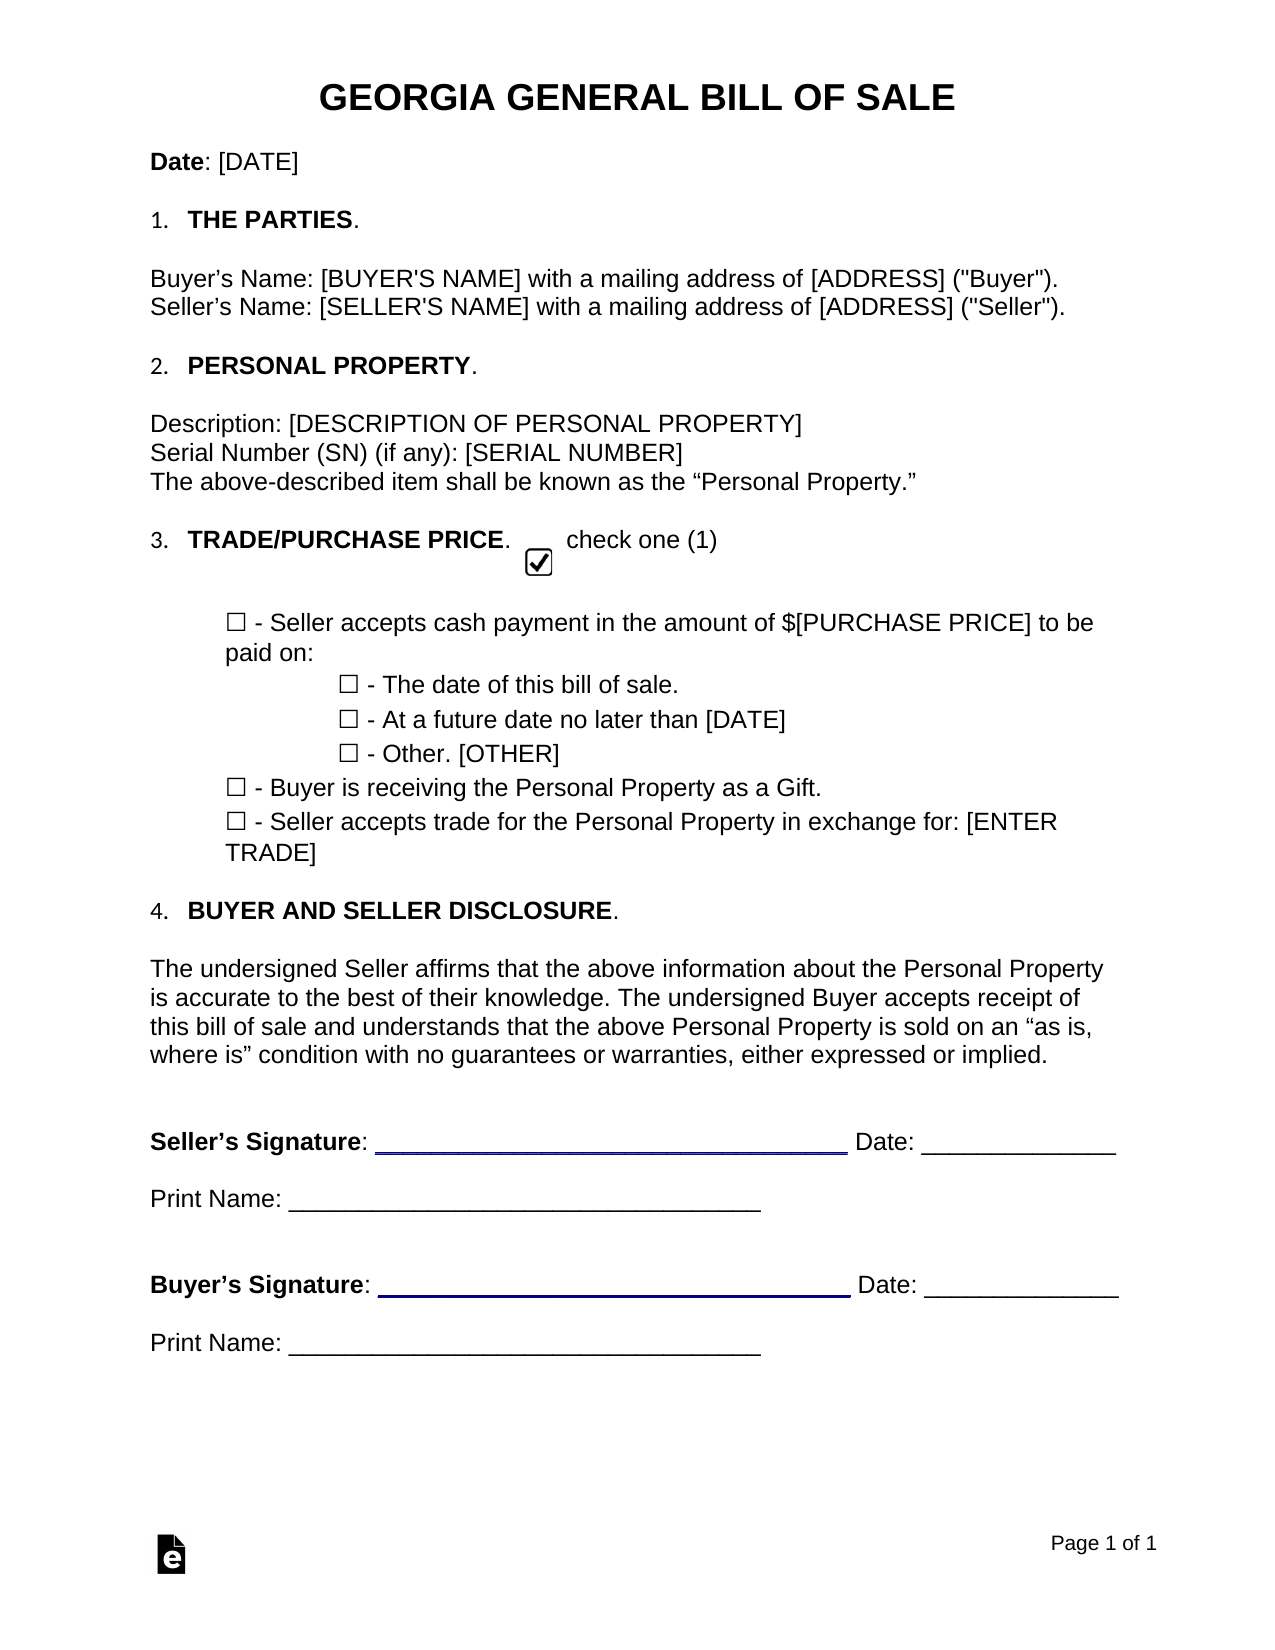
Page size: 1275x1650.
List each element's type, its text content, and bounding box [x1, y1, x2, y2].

text The above-described item shall be known as the “Personal Property.” [150, 467, 1125, 495]
text Date: [DATE] [150, 147, 1125, 176]
text ☐ - Buyer is receiving the Personal Property as a Gift. [225, 769, 1125, 803]
text The undersigned Seller affirms that the above information about the Personal Property is accurate to the best of their knowledge. The undersigned Buyer accepts receipt of this bill of sale and understands that the above Personal Property is sold on an “as is, where is” condition with no guarantees or warranties, either expressed or implied. [150, 954, 1125, 1069]
text ☐ - Seller accepts trade for the Personal Property in exchange for: [ENTER TRADE] [225, 803, 1125, 866]
text ☐ - Other. [OTHER] [337, 735, 1125, 769]
list Buyer’s Name: [BUYER'S NAME] with a mailing address of [ADDRESS] ("Buyer"). [150, 264, 1125, 292]
text Description: [DESCRIPTION OF PERSONAL PROPERTY] [150, 409, 1125, 438]
list THE PARTIES. [150, 204, 1125, 235]
text GEORGIA GENERAL BILL OF SALE [150, 75, 1125, 118]
list BUYER AND SELLER DISCLOSURE. [150, 895, 1125, 926]
text Print Name: __________________________________ [150, 1184, 1125, 1213]
list TRADE/PURCHASE PRICE. check one (1) [150, 524, 1125, 576]
text ☐ - At a future date no later than [DATE] [337, 701, 1125, 735]
text Seller’s Signature: __________________________________ Date: ______________ [150, 1127, 1125, 1156]
list PERSONAL PROPERTY. [150, 350, 1125, 380]
text Print Name: __________________________________ [150, 1328, 1125, 1357]
list Seller’s Name: [SELLER'S NAME] with a mailing address of [ADDRESS] ("Seller"). [150, 292, 1125, 321]
text Buyer’s Signature: __________________________________ Date: ______________ [150, 1271, 1125, 1299]
text Serial Number (SN) (if any): [SERIAL NUMBER] [150, 438, 1125, 467]
text ☐ - The date of this bill of sale. [337, 667, 1125, 701]
text ☐ - Seller accepts cash payment in the amount of $[PURCHASE PRICE] to be paid on: [225, 604, 1125, 667]
